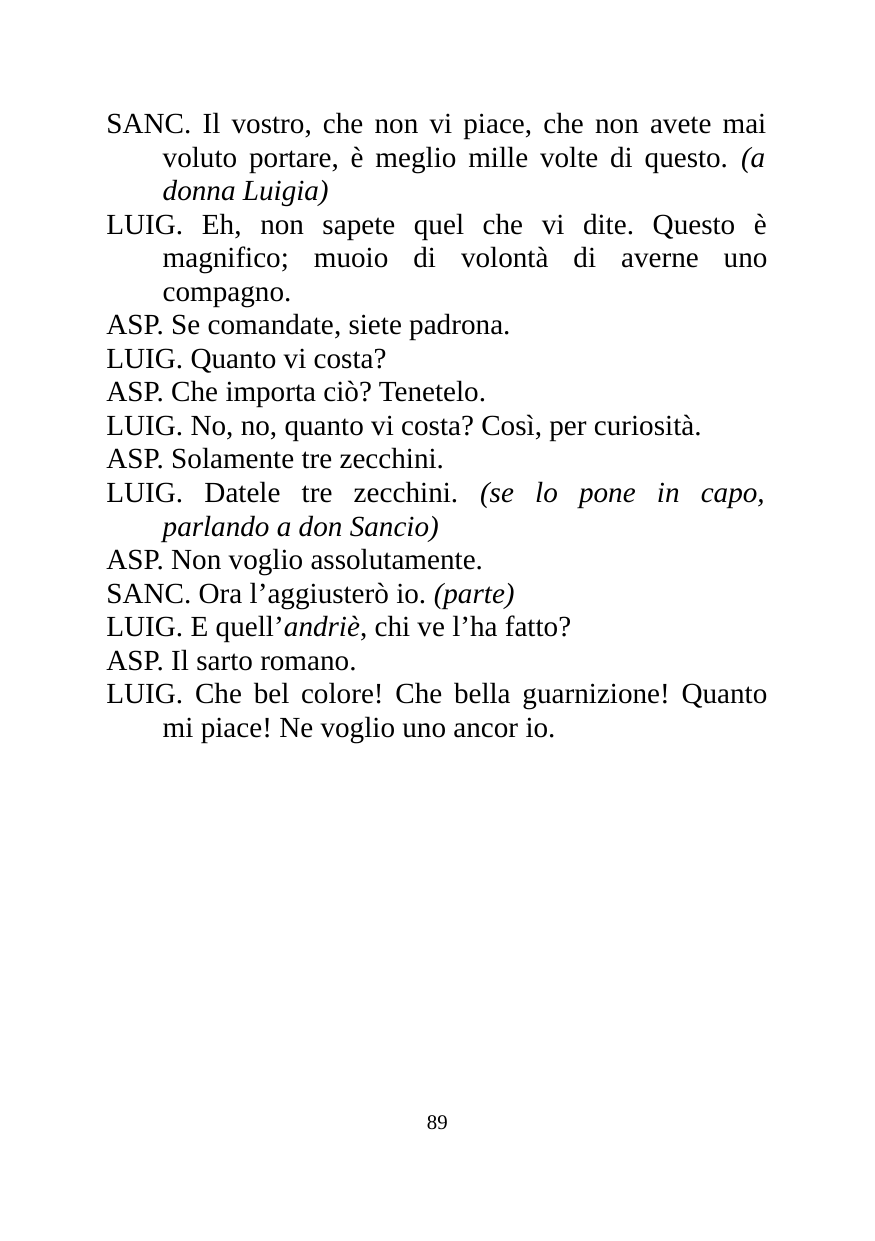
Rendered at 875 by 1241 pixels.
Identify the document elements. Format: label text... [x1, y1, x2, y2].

text LUIG. Eh, non sapete quel che vi dite. Questo è magnifico; muoio di volontà di averne uno compagno. [106, 207, 768, 307]
text ASP. Non voglio assolutamente. [106, 542, 768, 576]
text SANC. Ora l’aggiusterò io. (parte) [106, 576, 768, 609]
text LUIG. Che bel colore! Che bella guarnizione! Quanto mi piace! Ne voglio uno ancor io. [106, 676, 768, 743]
text ASP. Il sarto romano. [106, 643, 768, 676]
text ASP. Che importa ciò? Tenetelo. [106, 374, 768, 408]
text ASP. Solamente tre zecchini. [106, 442, 768, 475]
text SANC. Il vostro, che non vi piace, che non avete mai voluto portare, è meglio mille volte di questo. (a donna Luigia) [106, 106, 768, 207]
text LUIG. No, no, quanto vi costa? Così, per curiosità. [106, 408, 768, 442]
text ASP. Se comandate, siete padrona. [106, 307, 768, 341]
text LUIG. Datele tre zecchini. (se lo pone in capo, parlando a don Sancio) [106, 475, 768, 542]
text LUIG. E quell’andriè, chi ve l’ha fatto? [106, 609, 768, 643]
text LUIG. Quanto vi costa? [106, 341, 768, 374]
